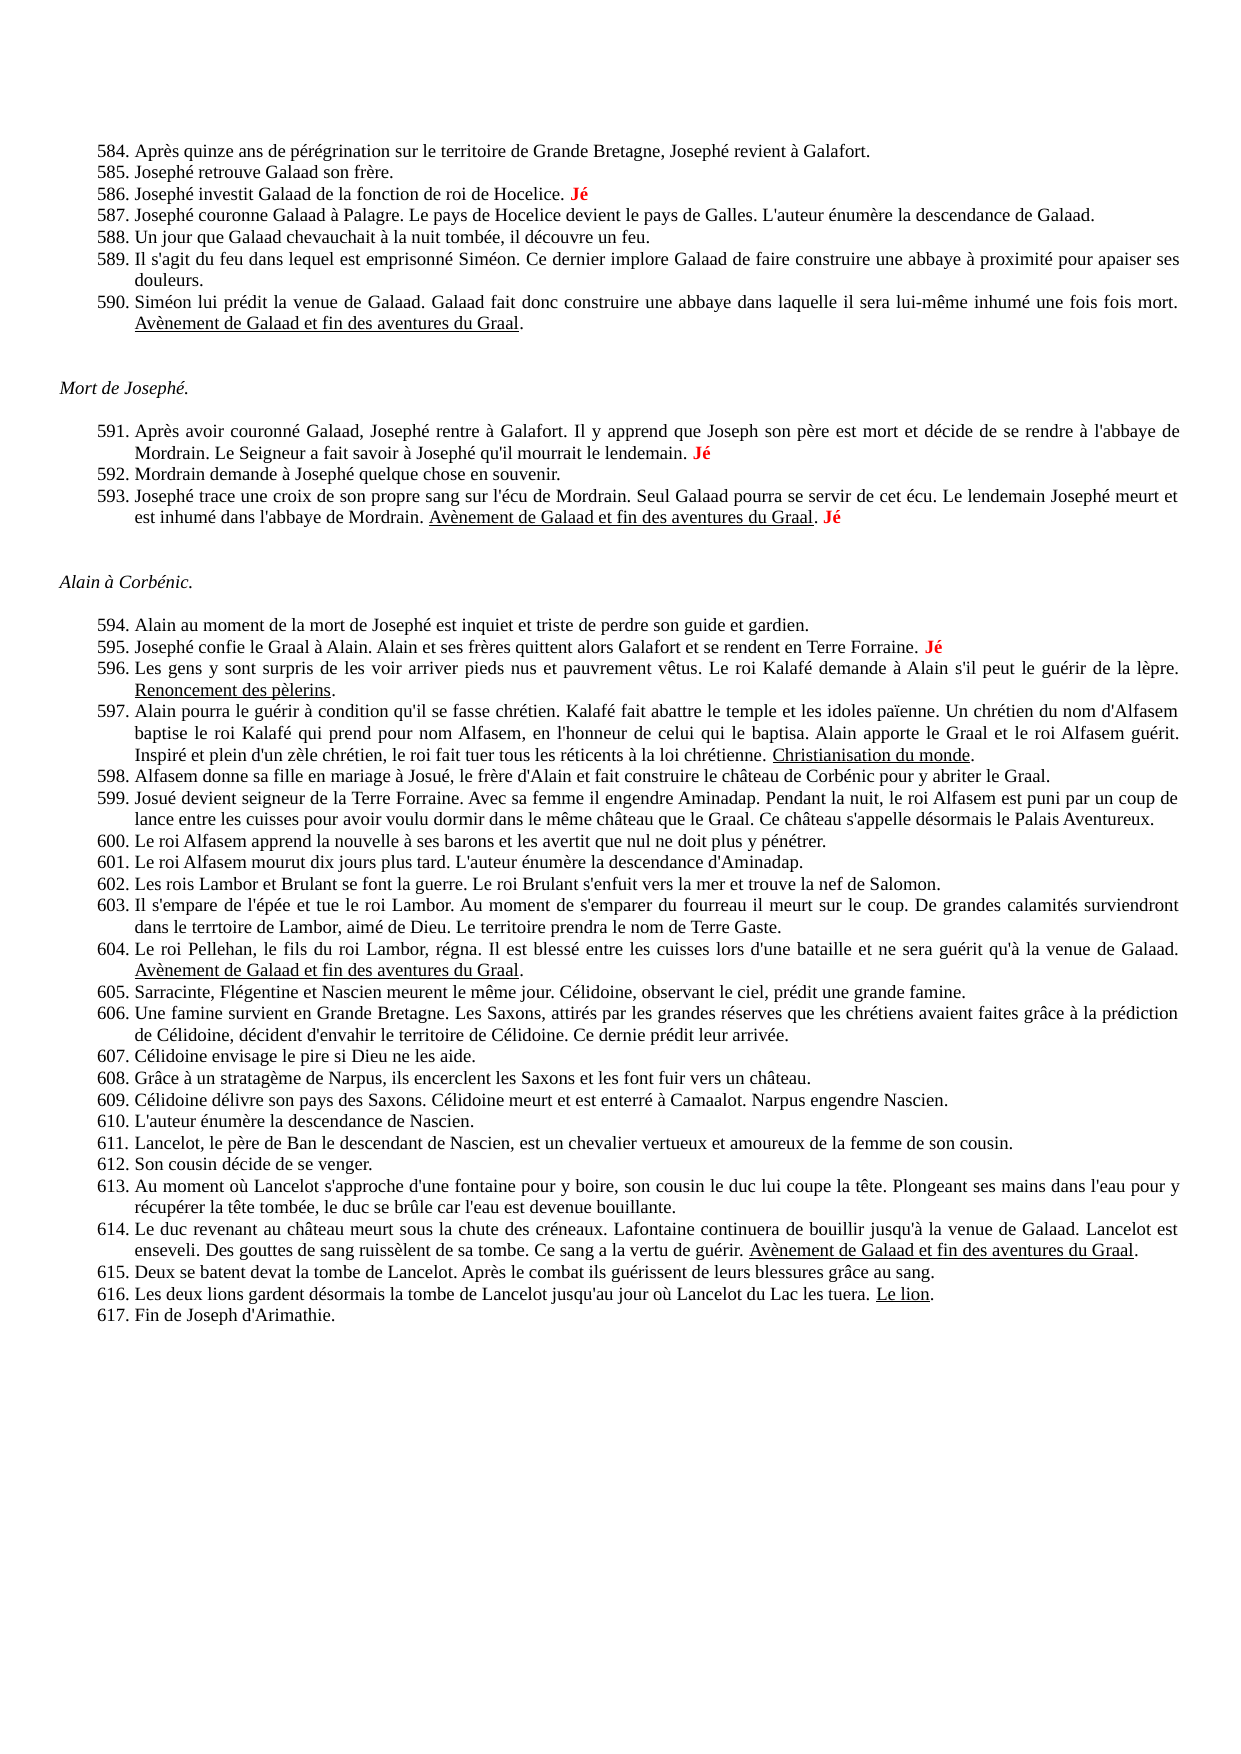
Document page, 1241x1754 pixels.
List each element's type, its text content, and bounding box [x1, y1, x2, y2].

list Alain pourra le guérir à condition qu'il se fasse chrétien. Kalafé fait abattre le temple et les idoles païenne. Un chrétien du nom d'Alfasem baptise le roi Kalafé qui prend pour nom Alfasem, en l'honneur de celui qui le baptisa. Alain apporte le Graal et le roi Alfasem guérit. Inspiré et plein d'un zèle chrétien, le roi fait tuer tous les réticents à la loi chrétienne. Christianisation du monde. [97, 700, 1181, 765]
list Après quinze ans de pérégrination sur le territoire de Grande Bretagne, Josephé revient à Galafort. [97, 140, 1181, 161]
list Alain au moment de la mort de Josephé est inquiet et triste de perdre son guide et gardien. [97, 614, 1181, 636]
list Josephé retrouve Galaad son frère. [97, 161, 1181, 183]
list Mordrain demande à Josephé quelque chose en souvenir. [97, 463, 1181, 485]
list L'auteur énumère la descendance de Nascien. [97, 1110, 1181, 1132]
list Les rois Lambor et Brulant se font la guerre. Le roi Brulant s'enfuit vers la mer et trouve la nef de Salomon. [97, 873, 1181, 894]
list Un jour que Galaad chevauchait à la nuit tombée, il découvre un feu. [97, 226, 1181, 247]
list Josephé confie le Graal à Alain. Alain et ses frères quittent alors Galafort et se rendent en Terre Forraine. Jé [97, 636, 1181, 657]
list Les gens y sont surpris de les voir arriver pieds nus et pauvrement vêtus. Le roi Kalafé demande à Alain s'il peut le guérir de la lèpre. Renoncement des pèlerins. [97, 657, 1181, 700]
list Au moment où Lancelot s'approche d'une fontaine pour y boire, son cousin le duc lui coupe la tête. Plongeant ses mains dans l'eau pour y récupérer la tête tombée, le duc se brûle car l'eau est devenue bouillante. [97, 1175, 1181, 1218]
list Grâce à un stratagème de Narpus, ils encerclent les Saxons et les font fuir vers un château. [97, 1067, 1181, 1088]
list Josephé couronne Galaad à Palagre. Le pays de Hocelice devient le pays de Galles. L'auteur énumère la descendance de Galaad. [97, 204, 1181, 226]
list Le roi Alfasem apprend la nouvelle à ses barons et les avertit que nul ne doit plus y pénétrer. [97, 830, 1181, 851]
text Alain à Corbénic. [59, 571, 1181, 592]
list Alfasem donne sa fille en mariage à Josué, le frère d'Alain et fait construire le château de Corbénic pour y abriter le Graal. [97, 765, 1181, 787]
list Célidoine envisage le pire si Dieu ne les aide. [97, 1045, 1181, 1067]
list Le roi Alfasem mourut dix jours plus tard. L'auteur énumère la descendance d'Aminadap. [97, 851, 1181, 873]
list Son cousin décide de se venger. [97, 1153, 1181, 1175]
list Josephé trace une croix de son propre sang sur l'écu de Mordrain. Seul Galaad pourra se servir de cet écu. Le lendemain Josephé meurt et est inhumé dans l'abbaye de Mordrain. Avènement de Galaad et fin des aventures du Graal. Jé [97, 485, 1181, 528]
list Lancelot, le père de Ban le descendant de Nascien, est un chevalier vertueux et amoureux de la femme de son cousin. [97, 1132, 1181, 1153]
list Après avoir couronné Galaad, Josephé rentre à Galafort. Il y apprend que Joseph son père est mort et décide de se rendre à l'abbaye de Mordrain. Le Seigneur a fait savoir à Josephé qu'il mourrait le lendemain. Jé [97, 420, 1181, 463]
list Il s'empare de l'épée et tue le roi Lambor. Au moment de s'emparer du fourreau il meurt sur le coup. De grandes calamités surviendront dans le terrtoire de Lambor, aimé de Dieu. Le territoire prendra le nom de Terre Gaste. [97, 894, 1181, 937]
list Les deux lions gardent désormais la tombe de Lancelot jusqu'au jour où Lancelot du Lac les tuera. Le lion. [97, 1282, 1181, 1304]
list Célidoine délivre son pays des Saxons. Célidoine meurt et est enterré à Camaalot. Narpus engendre Nascien. [97, 1088, 1181, 1110]
list Fin de Joseph d'Arimathie. [97, 1304, 1181, 1326]
list Sarracinte, Flégentine et Nascien meurent le même jour. Célidoine, observant le ciel, prédit une grande famine. [97, 981, 1181, 1002]
list Il s'agit du feu dans lequel est emprisonné Siméon. Ce dernier implore Galaad de faire construire une abbaye à proximité pour apaiser ses douleurs. [97, 247, 1181, 291]
list Le roi Pellehan, le fils du roi Lambor, régna. Il est blessé entre les cuisses lors d'une bataille et ne sera guérit qu'à la venue de Galaad. Avènement de Galaad et fin des aventures du Graal. [97, 937, 1181, 981]
list Deux se batent devat la tombe de Lancelot. Après le combat ils guérissent de leurs blessures grâce au sang. [97, 1261, 1181, 1282]
text Mort de Josephé. [59, 377, 1181, 398]
list Le duc revenant au château meurt sous la chute des créneaux. Lafontaine continuera de bouillir jusqu'à la venue de Galaad. Lancelot est enseveli. Des gouttes de sang ruissèlent de sa tombe. Ce sang a la vertu de guérir. Avènement de Galaad et fin des aventures du Graal. [97, 1218, 1181, 1261]
list Josué devient seigneur de la Terre Forraine. Avec sa femme il engendre Aminadap. Pendant la nuit, le roi Alfasem est puni par un coup de lance entre les cuisses pour avoir voulu dormir dans le même château que le Graal. Ce château s'appelle désormais le Palais Aventureux. [97, 787, 1181, 830]
list Josephé investit Galaad de la fonction de roi de Hocelice. Jé [97, 183, 1181, 204]
list Une famine survient en Grande Bretagne. Les Saxons, attirés par les grandes réserves que les chrétiens avaient faites grâce à la prédiction de Célidoine, décident d'envahir le territoire de Célidoine. Ce dernie prédit leur arrivée. [97, 1002, 1181, 1045]
list Siméon lui prédit la venue de Galaad. Galaad fait donc construire une abbaye dans laquelle il sera lui-même inhumé une fois fois mort. Avènement de Galaad et fin des aventures du Graal. [97, 291, 1181, 334]
